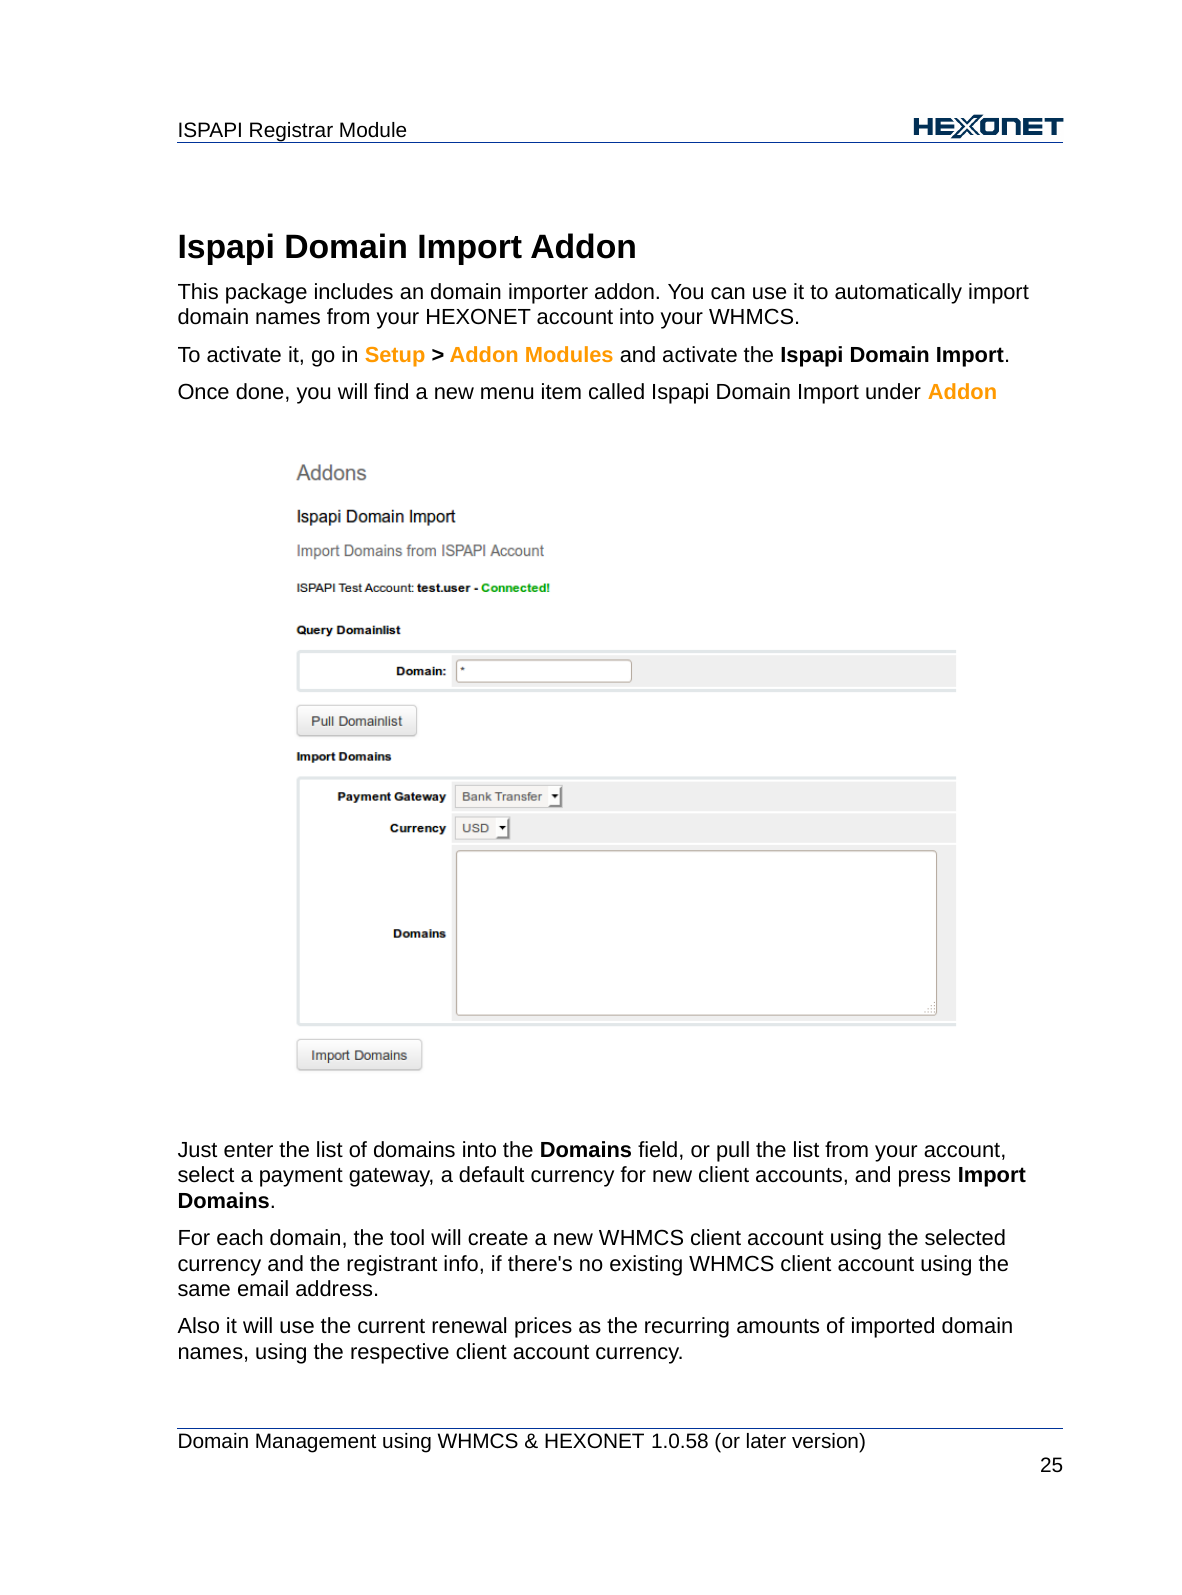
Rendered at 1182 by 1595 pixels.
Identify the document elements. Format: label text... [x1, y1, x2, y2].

text For each domain, the tool will create a new WHMCS client account using the selected currency and the registrant info, if there's no existing WHMCS client account using the same email address. [177, 1225, 1063, 1301]
text To activate it, go in Setup > Addon Modules and activate the Ispapi Domain Import. [177, 342, 1063, 367]
subtitle Ispapi Domain Import Addon [177, 227, 1063, 266]
text Just enter the list of domains into the Domains field, or pull the list from your account, select a payment gateway, a default currency for new client accounts, and press Import Domains. [177, 1137, 1063, 1213]
picture [284, 455, 957, 1100]
picture [912, 113, 1065, 140]
text Also it will use the current renewal prices as the recurring amounts of imported domain names, using the respective client account currency. [177, 1313, 1063, 1364]
text Once done, you will find a new menu item called Ispapi Domain Import under Addon [177, 379, 1063, 404]
text This package includes an domain importer addon. You can use it to automatically import domain names from your HEXONET account into your WHMCS. [177, 279, 1063, 329]
